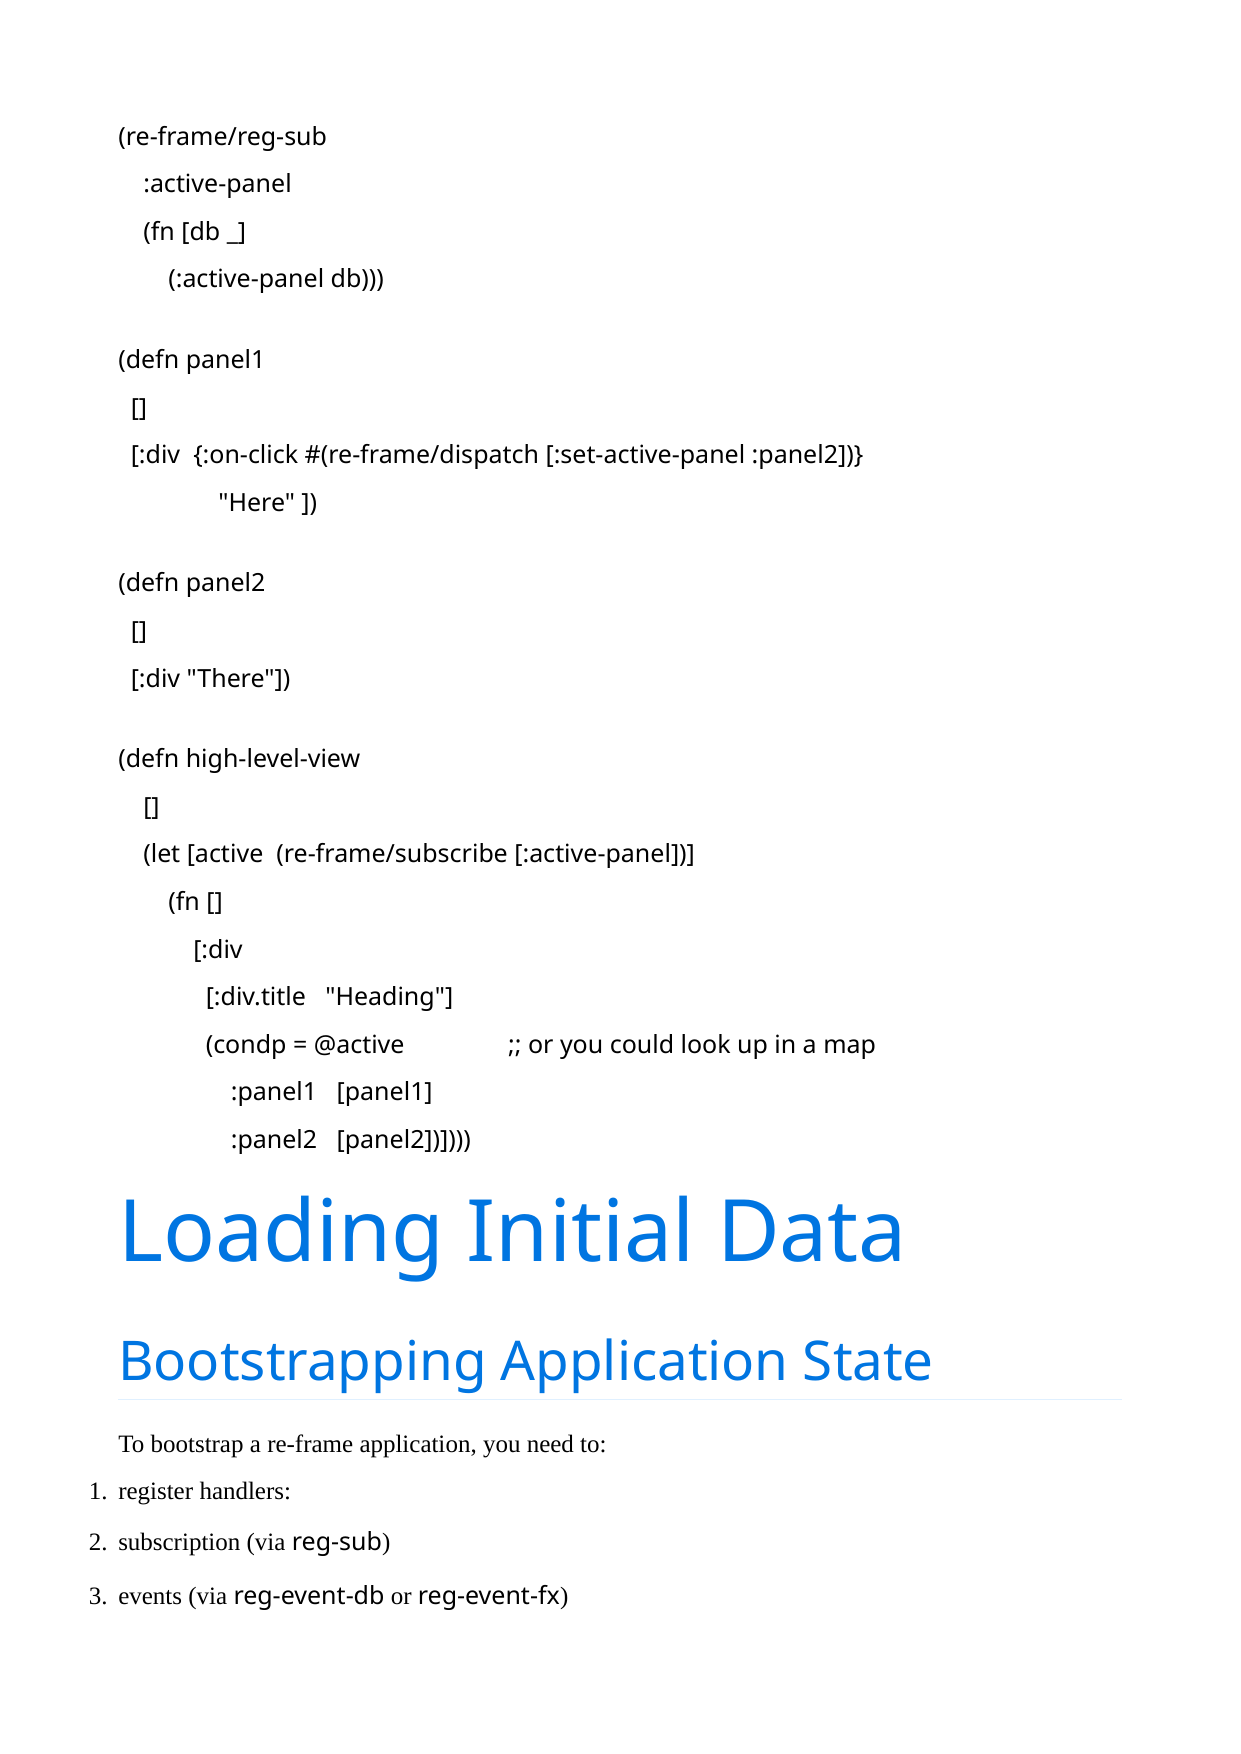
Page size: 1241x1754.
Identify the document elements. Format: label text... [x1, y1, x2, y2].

list register handlers: [118, 1476, 1122, 1505]
text (let [active (re-frame/subscribe [:active-panel])] [118, 836, 1122, 870]
text [] [118, 788, 1122, 822]
list events (via reg-event-db or reg-event-fx) [118, 1578, 1122, 1612]
text "Here" ]) [118, 484, 1122, 518]
text [:div "There"]) [118, 660, 1122, 694]
text [] [118, 613, 1122, 647]
subtitle Loading Initial Data [118, 1169, 1122, 1286]
text [:div {:on-click #(re-frame/dispatch [:set-active-panel :panel2])} [118, 437, 1122, 471]
text (fn [] [118, 884, 1122, 918]
text [] [118, 389, 1122, 423]
text (re-frame/reg-sub [118, 118, 1122, 152]
list subscription (via reg-sub) [118, 1524, 1122, 1558]
text (fn [db _] [118, 213, 1122, 247]
text :panel2 [panel2])]))) [118, 1122, 1122, 1156]
text [:div [118, 931, 1122, 965]
text :panel1 [panel1] [118, 1074, 1122, 1108]
text To bootstrap a re-frame application, you need to: [118, 1429, 1122, 1457]
subtitle Bootstrapping Application State [118, 1321, 1122, 1399]
text (:active-panel db))) [118, 261, 1122, 295]
text :active-panel [118, 166, 1122, 200]
text (defn panel1 [118, 342, 1122, 376]
text (defn panel2 [118, 565, 1122, 599]
text (condp = @active ;; or you could look up in a map [118, 1026, 1122, 1061]
text (defn high-level-view [118, 741, 1122, 775]
text [:div.title "Heading"] [118, 979, 1122, 1013]
